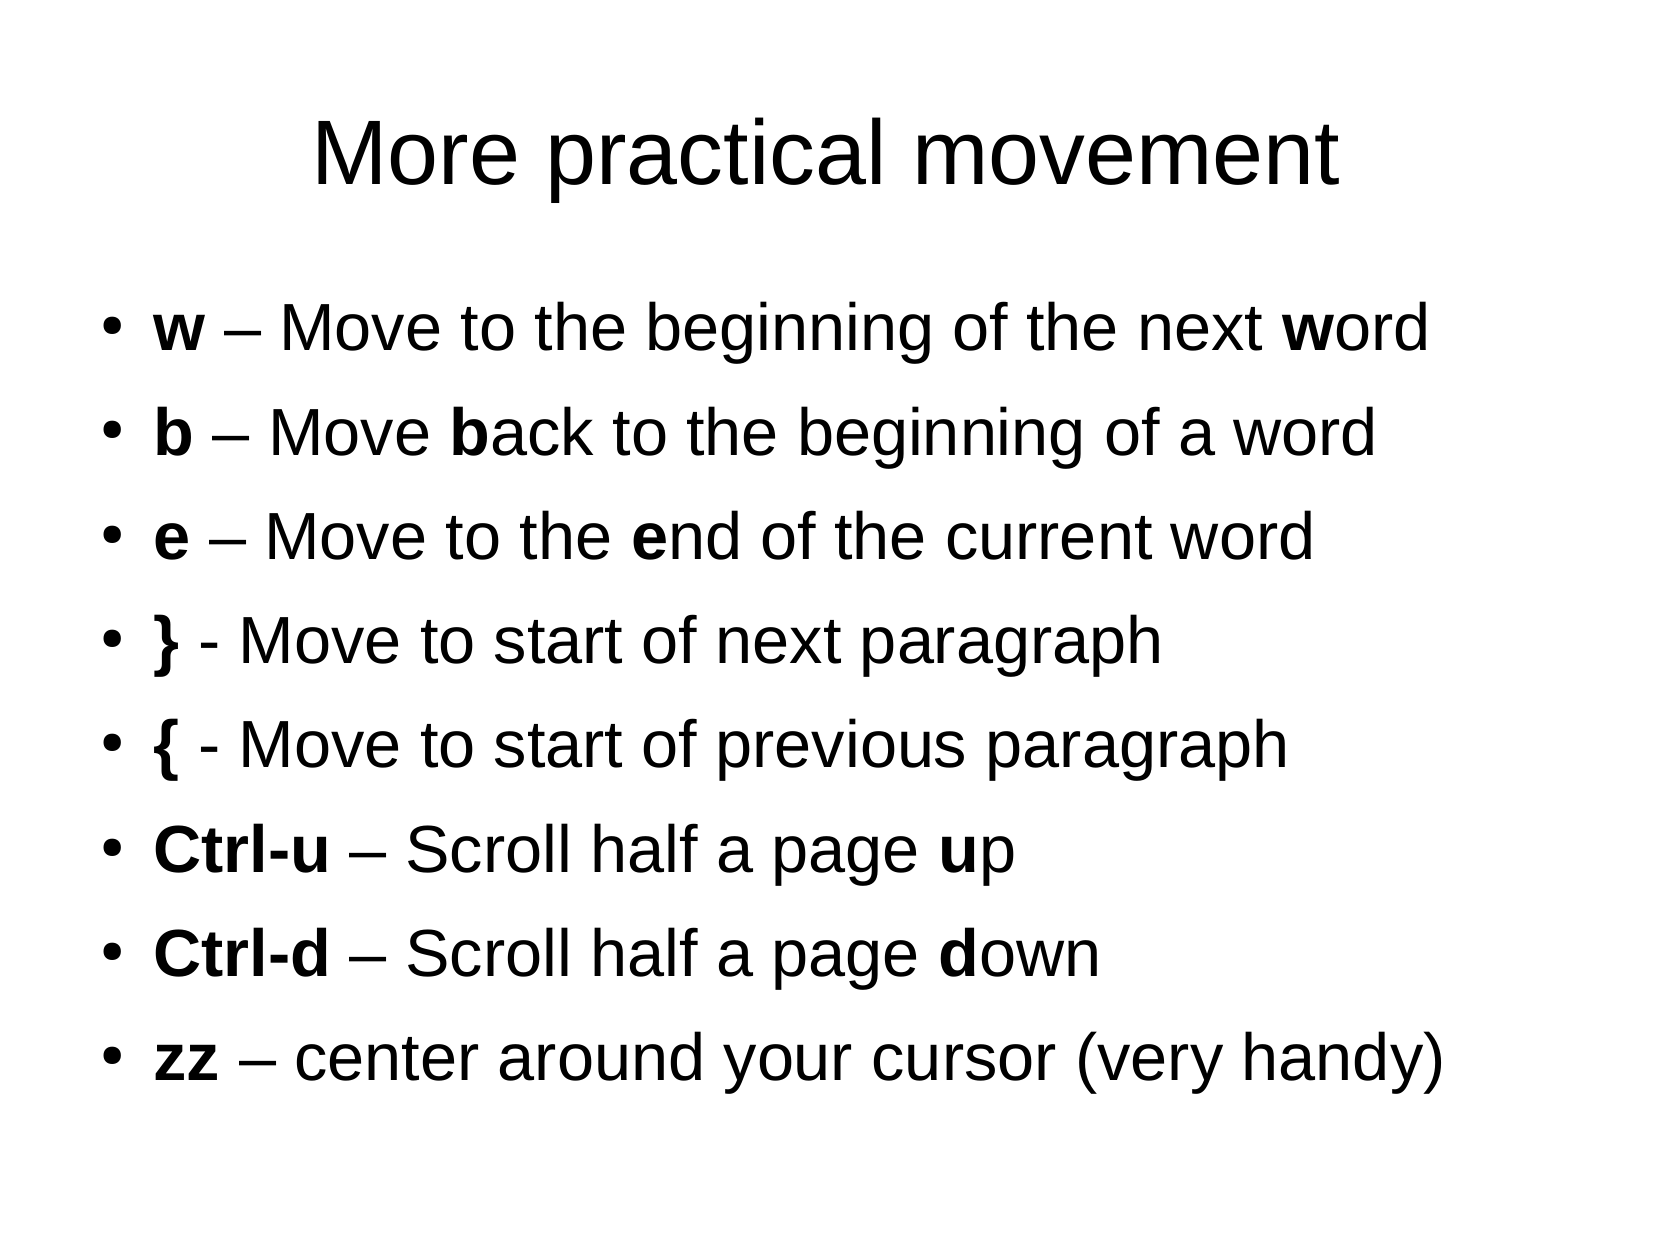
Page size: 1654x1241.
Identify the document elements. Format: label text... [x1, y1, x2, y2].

list w – Move to the beginning of the next word b – Move back to the beginning of a word e – Move to the end of the current word } - Move to start of next paragraph { - Move to start of previous paragraph Ctrl-u – Scroll half a page up Ctrl-d – Scroll half a page down zz – center around your cursor (very handy) [82, 290, 1538, 1170]
title More practical movement [82, 49, 1571, 257]
